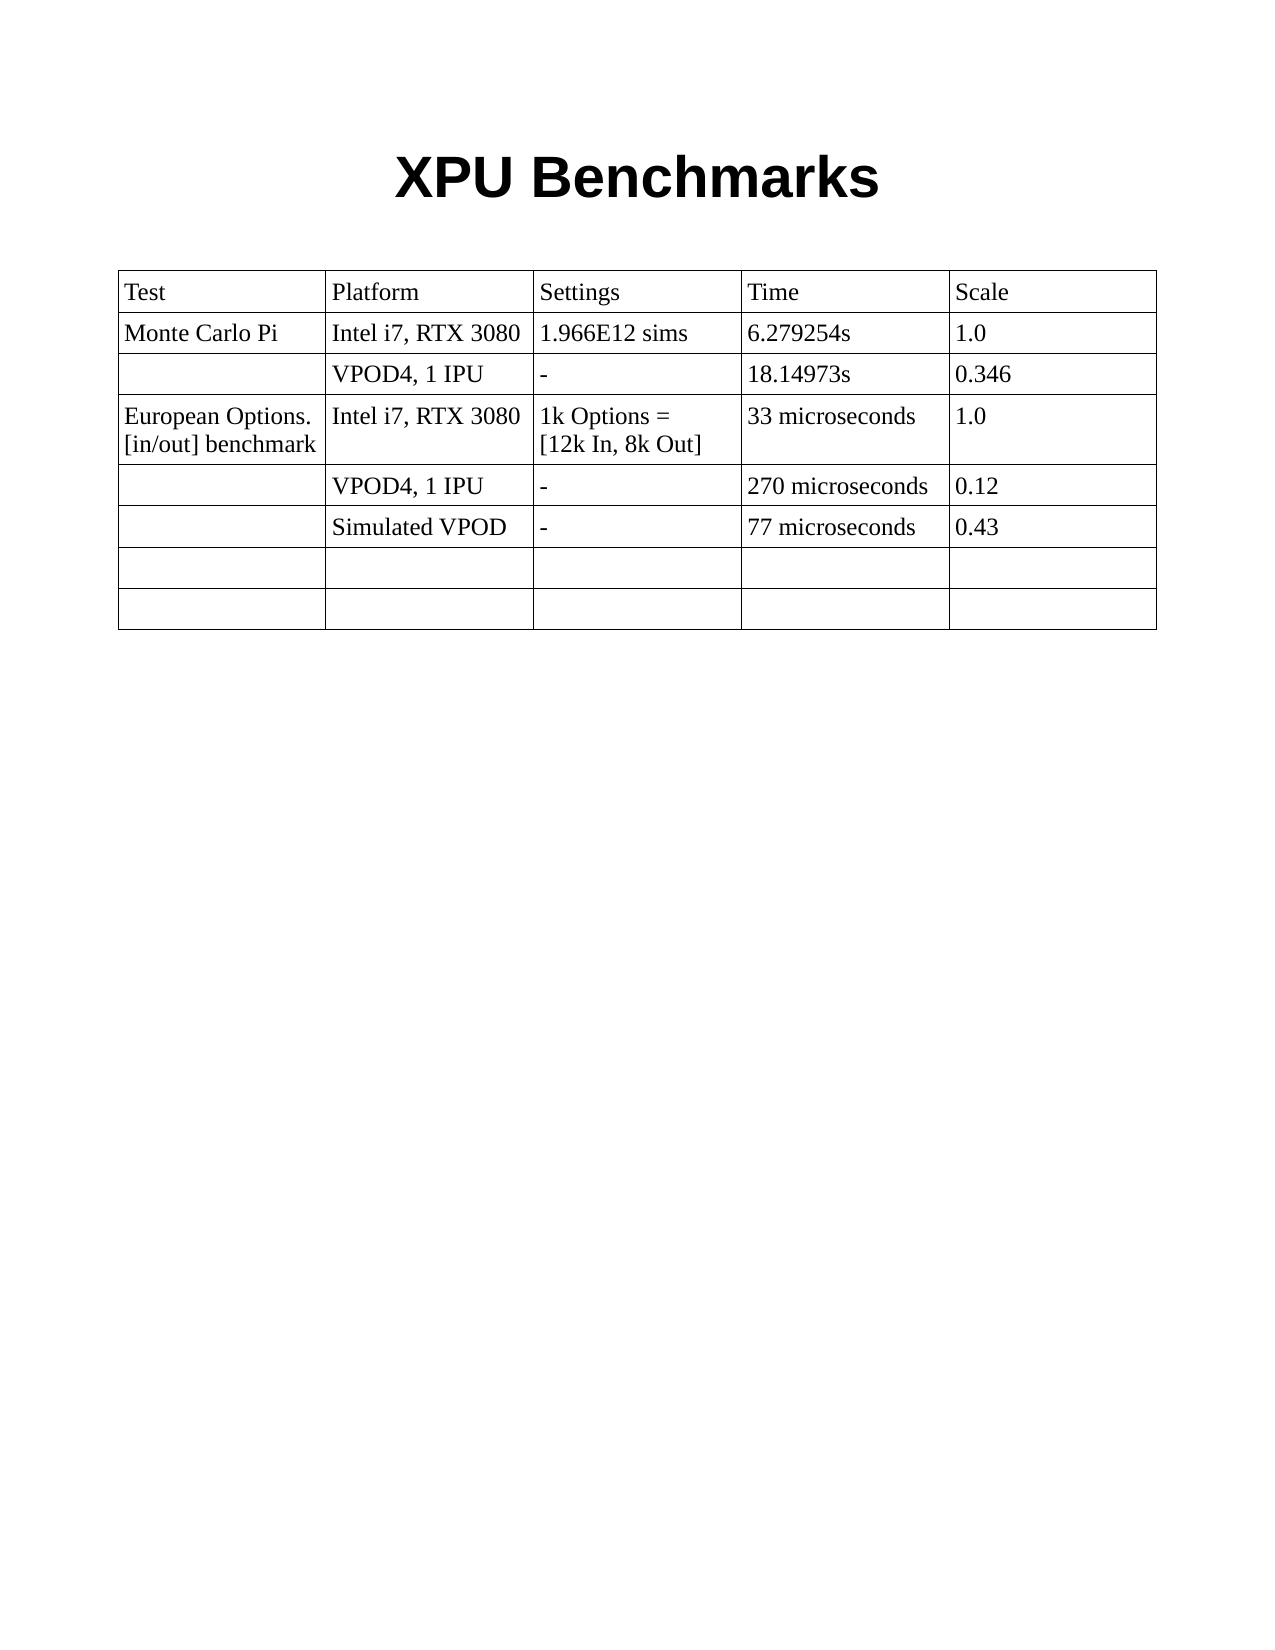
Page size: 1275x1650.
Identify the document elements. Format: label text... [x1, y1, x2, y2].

table_cell 0.12 [950, 465, 1156, 505]
table_cell 77 microseconds [742, 506, 949, 547]
table_cell [119, 506, 325, 547]
table_cell 1.966E12 sims [534, 313, 741, 353]
table_cell 1k Options = [12k In, 8k Out] [534, 395, 741, 464]
table_cell Simulated VPOD [326, 506, 533, 547]
table_cell [119, 548, 325, 588]
table_cell Intel i7, RTX 3080 [326, 395, 533, 464]
table_header Time [742, 271, 949, 312]
table_cell [950, 548, 1156, 588]
table_cell 0.346 [950, 354, 1156, 394]
table_cell 18.14973s [742, 354, 949, 394]
table_cell [119, 589, 325, 629]
table_cell VPOD4, 1 IPU [326, 354, 533, 394]
table_cell [534, 548, 741, 588]
table_cell Monte Carlo Pi [119, 313, 325, 353]
table_cell [326, 589, 533, 629]
table_header Scale [950, 271, 1156, 312]
table_cell 33 microseconds [742, 395, 949, 464]
table_cell European Options. [in/out] benchmark [119, 395, 325, 464]
title XPU Benchmarks [118, 143, 1157, 210]
table_cell [119, 465, 325, 505]
table_cell [742, 548, 949, 588]
table_cell VPOD4, 1 IPU [326, 465, 533, 505]
table_header Test [119, 271, 325, 312]
table_header Platform [326, 271, 533, 312]
table_cell [742, 589, 949, 629]
table_cell 1.0 [950, 395, 1156, 464]
table_header Settings [534, 271, 741, 312]
table_cell [950, 589, 1156, 629]
table_cell - [534, 465, 741, 505]
table_cell 6.279254s [742, 313, 949, 353]
table_cell [326, 548, 533, 588]
table_cell - [534, 506, 741, 547]
table_cell 0.43 [950, 506, 1156, 547]
table_cell [534, 589, 741, 629]
table_cell Intel i7, RTX 3080 [326, 313, 533, 353]
table_cell 270 microseconds [742, 465, 949, 505]
table_cell [119, 354, 325, 394]
table_cell - [534, 354, 741, 394]
table_cell 1.0 [950, 313, 1156, 353]
